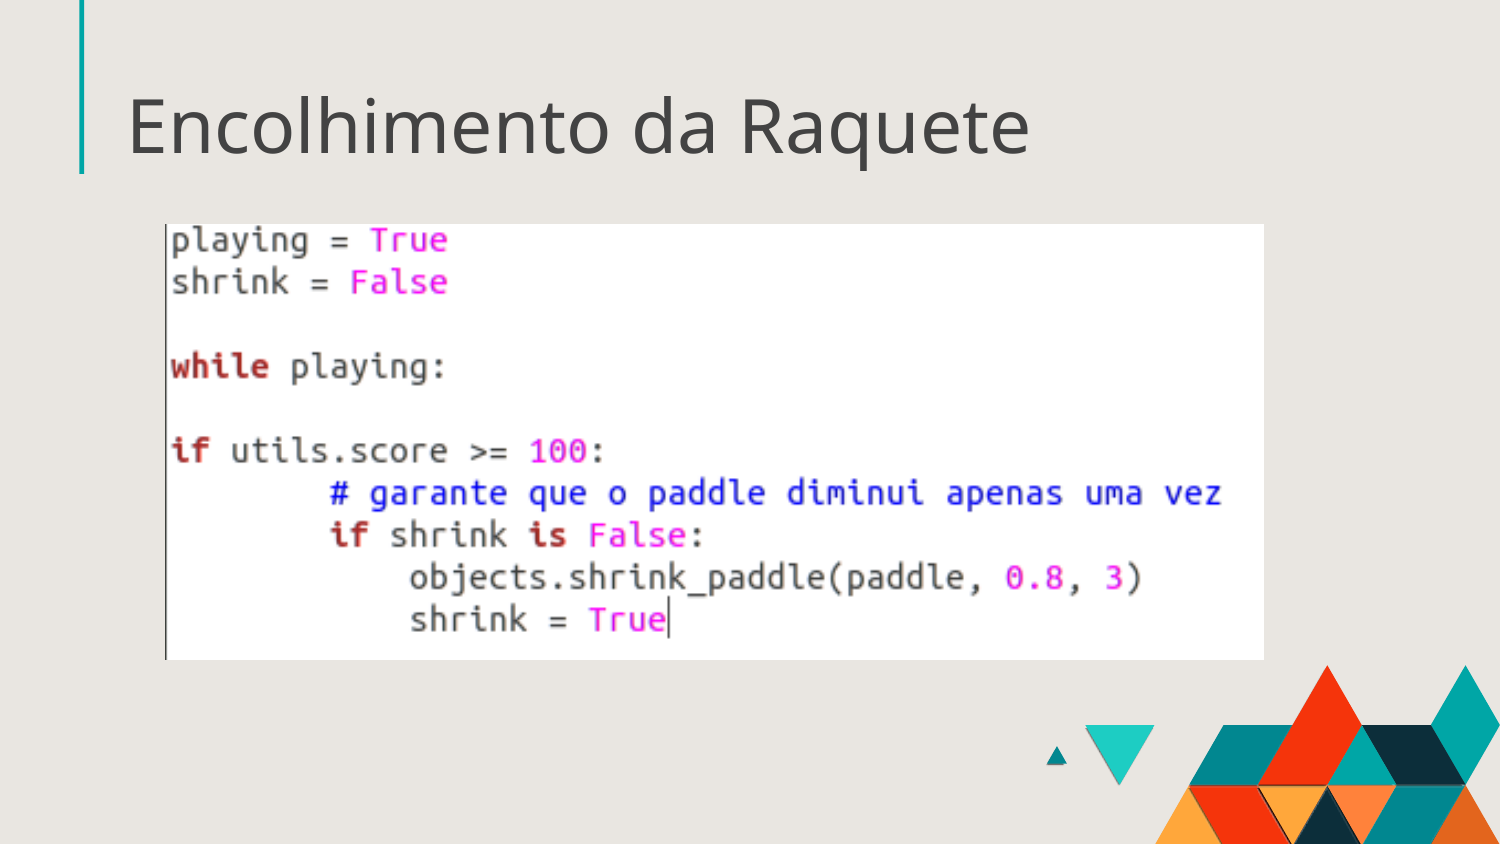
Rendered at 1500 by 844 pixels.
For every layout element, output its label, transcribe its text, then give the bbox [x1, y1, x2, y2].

title Encolhimento da Raquete [126, 76, 1455, 172]
picture [165, 224, 1264, 660]
